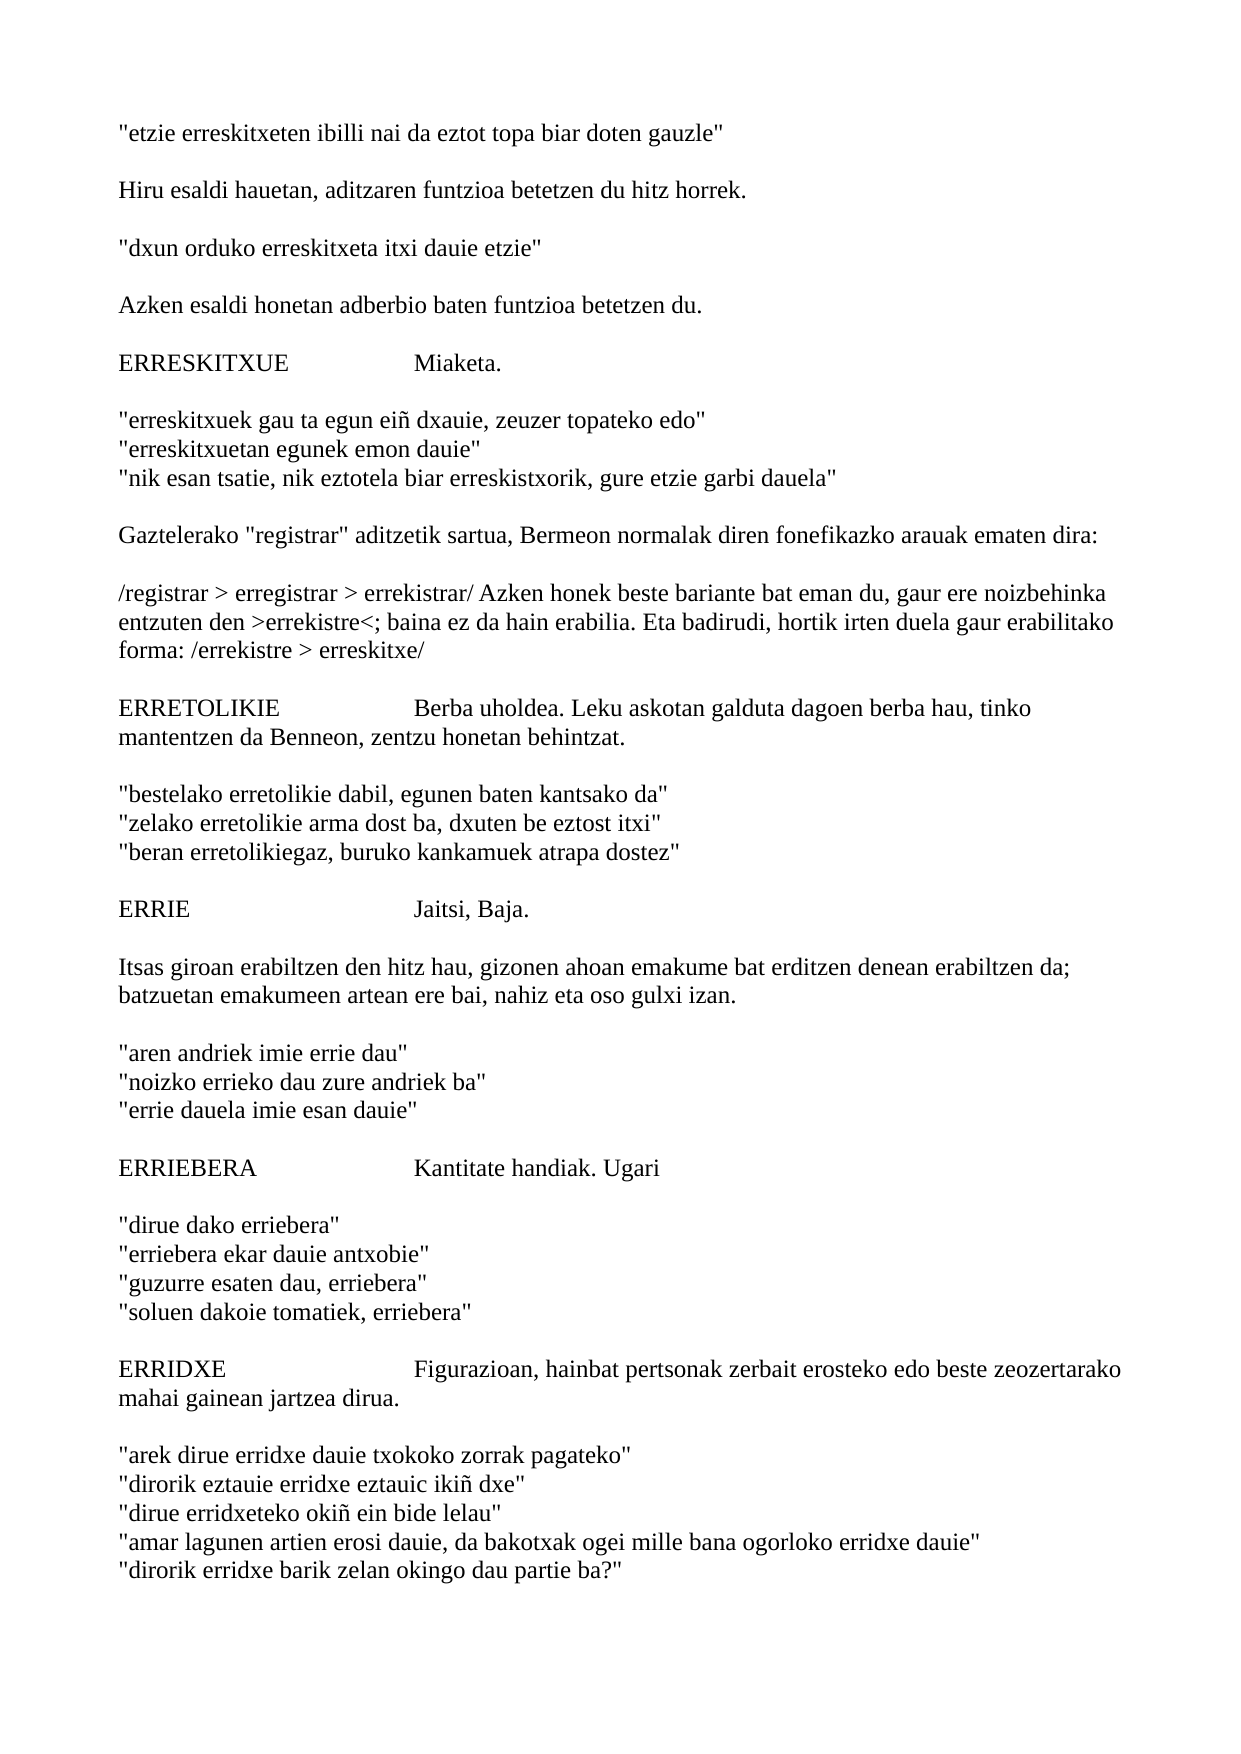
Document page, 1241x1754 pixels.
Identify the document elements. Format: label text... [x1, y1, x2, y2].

text "erreskitxuetan egunek emon dauie" [118, 434, 1122, 463]
text ERRETOLIKIE Berba uholdea. Leku askotan galduta dagoen berba hau, tinko mantentzen da Benneon, zentzu honetan behintzat. [118, 693, 1122, 751]
text ERRIEBERA Kantitate handiak. Ugari [118, 1153, 1122, 1182]
text "guzurre esaten dau, erriebera" [118, 1268, 1122, 1297]
text Azken esaldi honetan adberbio baten funtzioa betetzen du. [118, 291, 1122, 319]
text "noizko errieko dau zure andriek ba" [118, 1067, 1122, 1096]
text "arek dirue erridxe dauie txokoko zorrak pagateko" [118, 1441, 1122, 1469]
text "aren andriek imie errie dau" [118, 1038, 1122, 1067]
text ERRIE Jaitsi, Baja. [118, 894, 1122, 923]
text ERRESKITXUE Miaketa. [118, 348, 1122, 377]
text "etzie erreskitxeten ibilli nai da eztot topa biar doten gauzle" [118, 118, 1122, 147]
text "dirue dako erriebera" [118, 1211, 1122, 1239]
text /registrar > erregistrar > errekistrar/ Azken honek beste bariante bat eman du, gaur ere noizbehinka entzuten den >errekistre<; baina ez da hain erabilia. Eta badirudi, hortik irten duela gaur erabilitako forma: /errekistre > erreskitxe/ [118, 578, 1122, 664]
text ERRIDXE Figurazioan, hainbat pertsonak zerbait erosteko edo beste zeozertarako mahai gainean jartzea dirua. [118, 1354, 1122, 1412]
text "dxun orduko erreskitxeta itxi dauie etzie" [118, 233, 1122, 262]
text "beran erretolikiegaz, buruko kankamuek atrapa dostez" [118, 837, 1122, 866]
text "dirorik erridxe barik zelan okingo dau partie ba?" [118, 1556, 1122, 1584]
text "erriebera ekar dauie antxobie" [118, 1239, 1122, 1268]
text "nik esan tsatie, nik eztotela biar erreskistxorik, gure etzie garbi dauela" [118, 463, 1122, 492]
text "bestelako erretolikie dabil, egunen baten kantsako da" [118, 779, 1122, 808]
text "dirue erridxeteko okiñ ein bide lelau" [118, 1498, 1122, 1527]
text Itsas giroan erabiltzen den hitz hau, gizonen ahoan emakume bat erditzen denean erabiltzen da; batzuetan emakumeen artean ere bai, nahiz eta oso gulxi izan. [118, 952, 1122, 1009]
text "amar lagunen artien erosi dauie, da bakotxak ogei mille bana ogorloko erridxe dauie" [118, 1527, 1122, 1556]
text Gaztelerako "registrar" aditzetik sartua, Bermeon normalak diren fonefikazko arauak ematen dira: [118, 521, 1122, 549]
text "errie dauela imie esan dauie" [118, 1096, 1122, 1124]
text "erreskitxuek gau ta egun eiñ dxauie, zeuzer topateko edo" [118, 406, 1122, 434]
text "dirorik eztauie erridxe eztauic ikiñ dxe" [118, 1469, 1122, 1498]
text "soluen dakoie tomatiek, erriebera" [118, 1297, 1122, 1326]
text Hiru esaldi hauetan, aditzaren funtzioa betetzen du hitz horrek. [118, 176, 1122, 204]
text "zelako erretolikie arma dost ba, dxuten be eztost itxi" [118, 808, 1122, 837]
